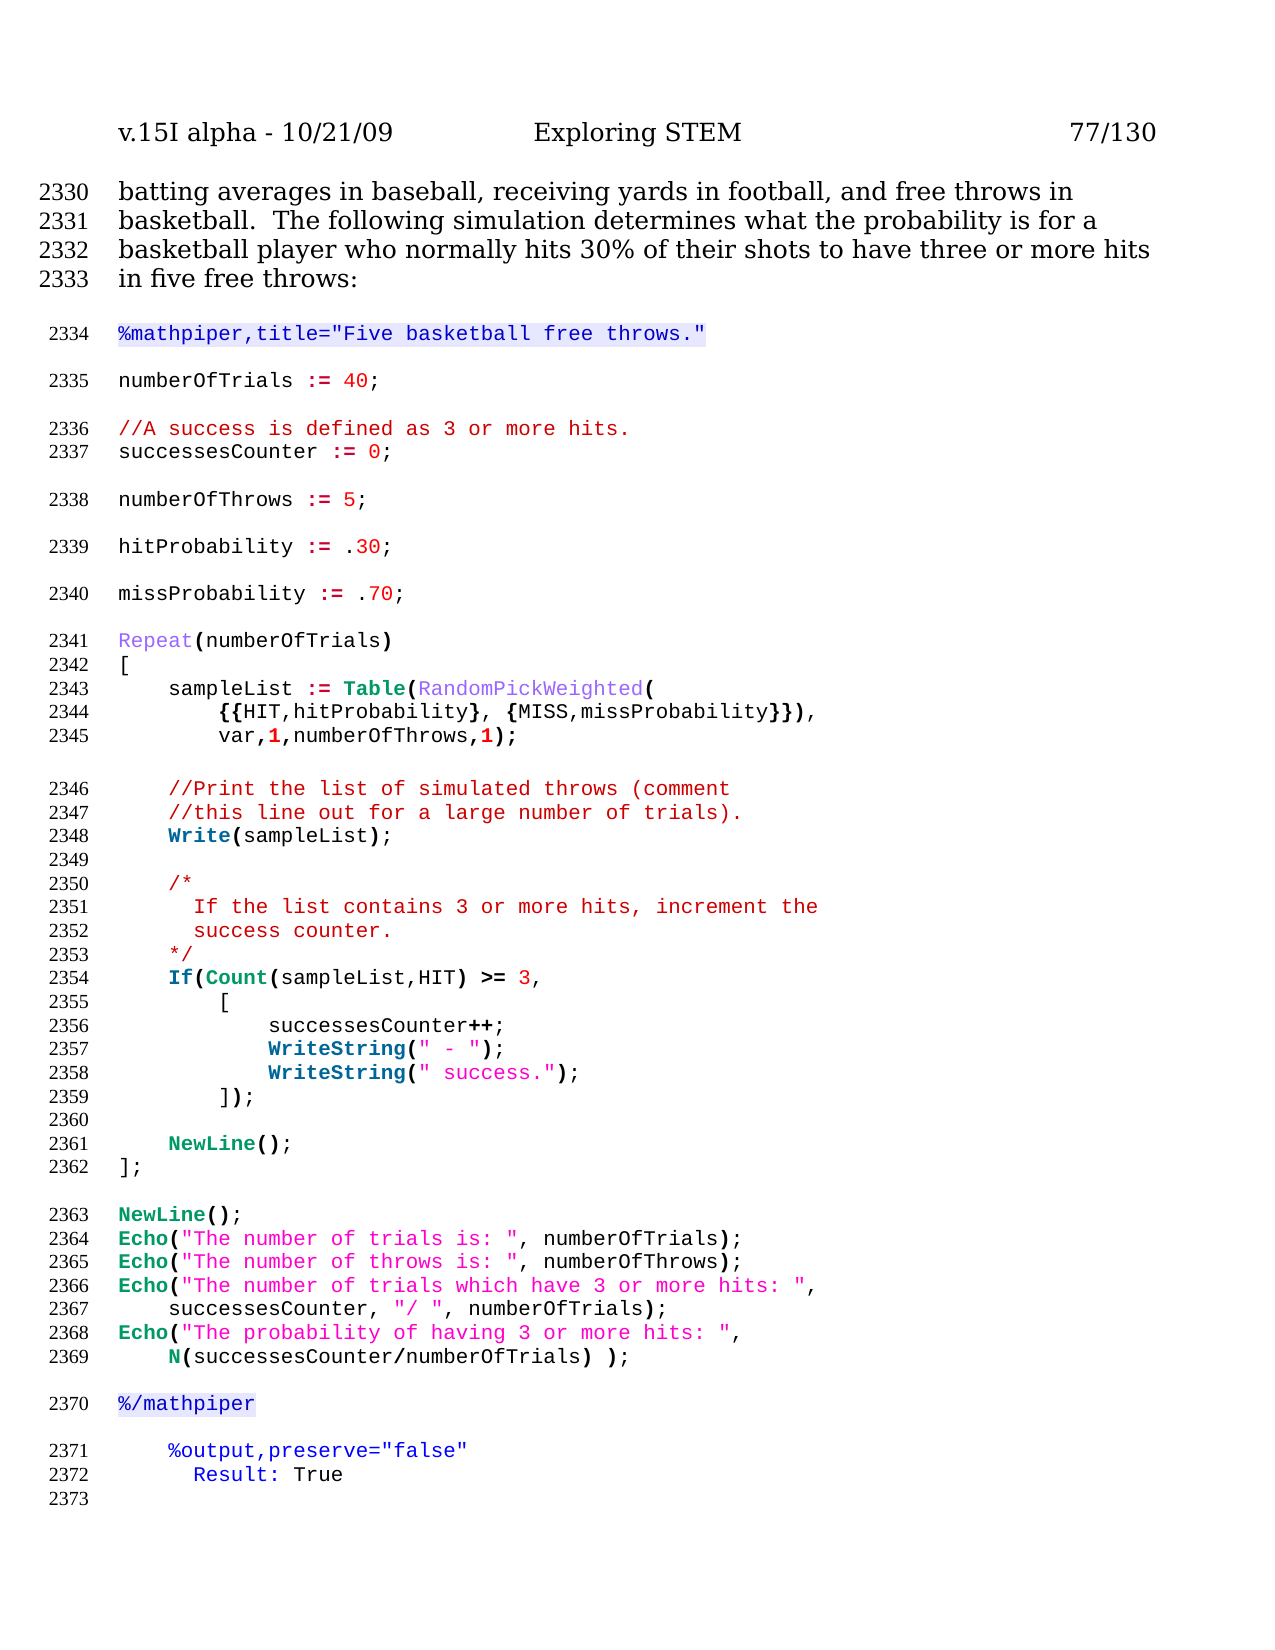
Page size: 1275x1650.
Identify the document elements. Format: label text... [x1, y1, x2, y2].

text Echo("The number of trials is: ", numberOfTrials); [118, 1227, 1157, 1251]
text If(Count(sampleList,HIT) >= 3, [118, 967, 1157, 991]
text /* [118, 873, 1157, 896]
text {{HIT,hitProbability}, {MISS,missProbability}}), [118, 701, 1157, 725]
text [ [118, 991, 1157, 1015]
text NewLine(); [118, 1133, 1157, 1157]
text sampleList := Table(RandomPickWeighted( [118, 678, 1157, 701]
text N(successesCounter/numberOfTrials) ); [118, 1346, 1157, 1369]
text %/mathpiper [118, 1393, 1157, 1417]
text successesCounter := 0; [118, 441, 1157, 465]
text If the list contains 3 or more hits, increment the [118, 896, 1157, 920]
text Echo("The probability of having 3 or more hits: ", [118, 1322, 1157, 1346]
text %mathpiper,title="Five basketball free throws." [118, 323, 1157, 347]
text Result: True [118, 1464, 1157, 1488]
text ]; [118, 1157, 1157, 1180]
text successesCounter, "/ ", numberOfTrials); [118, 1298, 1157, 1322]
text Echo("The number of throws is: ", numberOfThrows); [118, 1251, 1157, 1275]
text //this line out for a large number of trials). [118, 802, 1157, 826]
text //A success is defined as 3 or more hits. [118, 418, 1157, 441]
text var,1,numberOfThrows,1); [118, 725, 1157, 749]
text [ [118, 654, 1157, 678]
text Write(sampleList); [118, 826, 1157, 849]
text */ [118, 944, 1157, 967]
text Repeat(numberOfTrials) [118, 631, 1157, 654]
text WriteString(" - "); [118, 1038, 1157, 1062]
text numberOfThrows := 5; [118, 489, 1157, 512]
text NewLine(); [118, 1204, 1157, 1227]
text Echo("The number of trials which have 3 or more hits: ", [118, 1275, 1157, 1298]
text //Print the list of simulated throws (comment [118, 778, 1157, 802]
text batting averages in baseball, receiving yards in football, and free throws in basketball. The following simulation determines what the probability is for a basketball player who normally hits 30% of their shots to have three or more hits in five free throws: [118, 177, 1157, 293]
text missProbability := .70; [118, 583, 1157, 607]
text ]); [118, 1086, 1157, 1109]
text %output,preserve="false" [118, 1440, 1157, 1464]
text WriteString(" success."); [118, 1062, 1157, 1086]
text success counter. [118, 920, 1157, 944]
text successesCounter++; [118, 1015, 1157, 1038]
text numberOfTrials := 40; [118, 370, 1157, 394]
text hitProbability := .30; [118, 536, 1157, 559]
